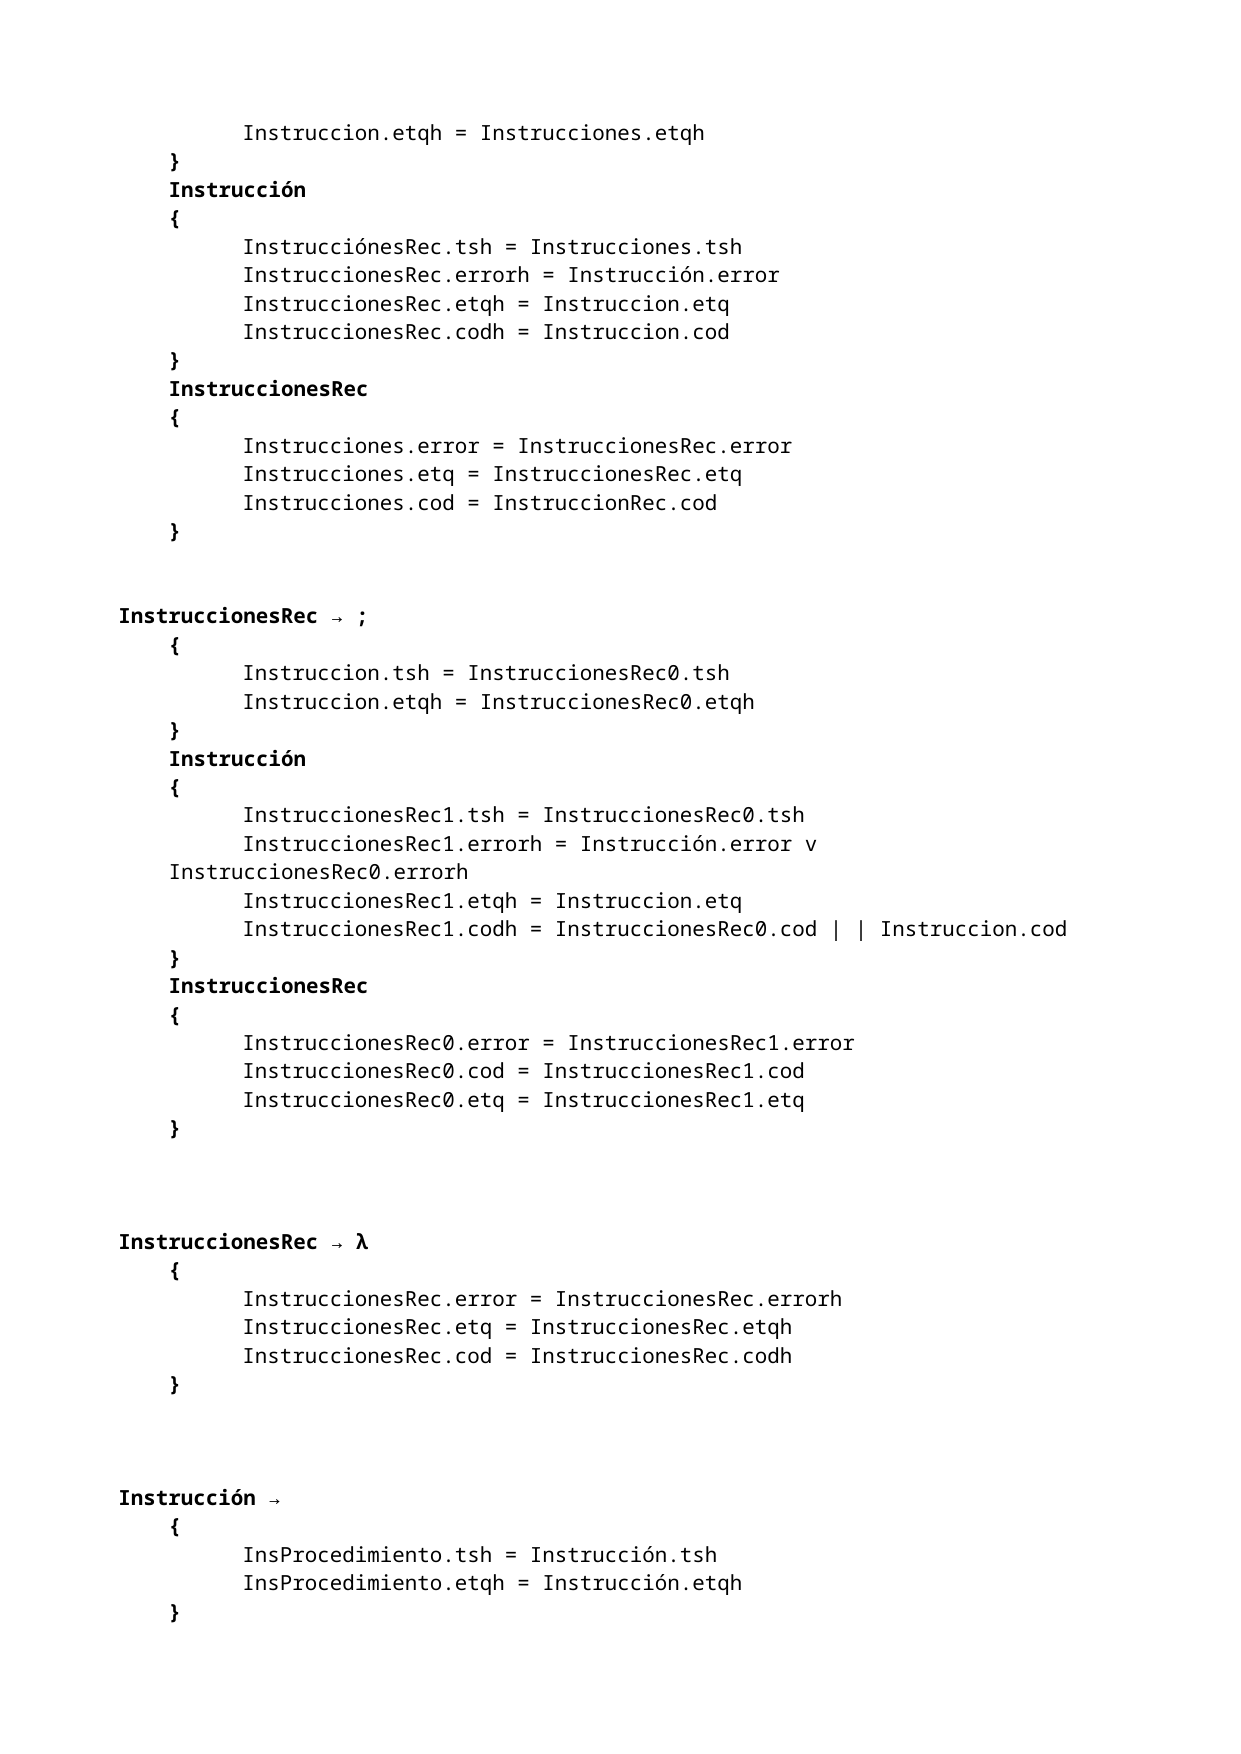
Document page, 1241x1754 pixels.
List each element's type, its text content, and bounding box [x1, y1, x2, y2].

text } [168, 147, 1122, 175]
text { [168, 1000, 1122, 1028]
text InsProcedimiento.tsh = Instrucción.tsh [168, 1540, 1122, 1568]
text InstruccionesRec0.cod = InstruccionesRec1.cod [168, 1057, 1122, 1085]
text } [168, 1113, 1122, 1142]
text Instrucciones.error = InstruccionesRec.error [168, 431, 1122, 459]
text } [168, 1369, 1122, 1398]
text { [168, 772, 1122, 801]
text Instrucción [168, 744, 1122, 772]
text InstruccionesRec → λ [118, 1227, 1122, 1256]
text } [168, 1597, 1122, 1625]
text InstruccionesRec0.etq = InstruccionesRec1.etq [168, 1085, 1122, 1113]
text InstruccionesRec.error = InstruccionesRec.errorh [168, 1284, 1122, 1312]
text InstruccionesRec.codh = Instruccion.cod [168, 317, 1122, 346]
text InstruccionesRec.errorh = Instrucción.error [168, 260, 1122, 289]
text InstruccionesRec.etqh = Instruccion.etq [168, 289, 1122, 317]
text { [168, 203, 1122, 232]
text Instrucciones.cod = InstruccionRec.cod [168, 488, 1122, 516]
text InstruccionesRec1.codh = InstruccionesRec0.cod | | Instruccion.cod [168, 914, 1122, 943]
text InstruccionesRec1.tsh = InstruccionesRec0.tsh [168, 801, 1122, 829]
text InstruccionesRec0.error = InstruccionesRec1.error [168, 1028, 1122, 1057]
text } [168, 943, 1122, 971]
text InstruccionesRec [168, 374, 1122, 402]
text Instrucciones.etq = InstruccionesRec.etq [168, 459, 1122, 488]
text Instruccion.tsh = InstruccionesRec0.tsh [168, 658, 1122, 687]
text InstruccionesRec1.errorh = Instrucción.error v InstruccionesRec0.errorh [168, 829, 1122, 886]
text InstruccionesRec [168, 971, 1122, 1000]
text Instrucción [168, 175, 1122, 203]
text Instrucción → [118, 1483, 1122, 1512]
text } [168, 516, 1122, 545]
text { [168, 1512, 1122, 1540]
text InstrucciónesRec.tsh = Instrucciones.tsh [168, 232, 1122, 260]
text Instruccion.etqh = Instrucciones.etqh [168, 118, 1122, 147]
text InsProcedimiento.etqh = Instrucción.etqh [168, 1568, 1122, 1597]
text Instruccion.etqh = InstruccionesRec0.etqh [168, 687, 1122, 715]
text } [168, 346, 1122, 374]
text { [168, 630, 1122, 658]
text InstruccionesRec.cod = InstruccionesRec.codh [168, 1341, 1122, 1369]
text InstruccionesRec.etq = InstruccionesRec.etqh [168, 1312, 1122, 1341]
text { [168, 1256, 1122, 1284]
text InstruccionesRec → ; [118, 602, 1122, 630]
text InstruccionesRec1.etqh = Instruccion.etq [168, 886, 1122, 914]
text { [168, 402, 1122, 431]
text } [168, 715, 1122, 744]
